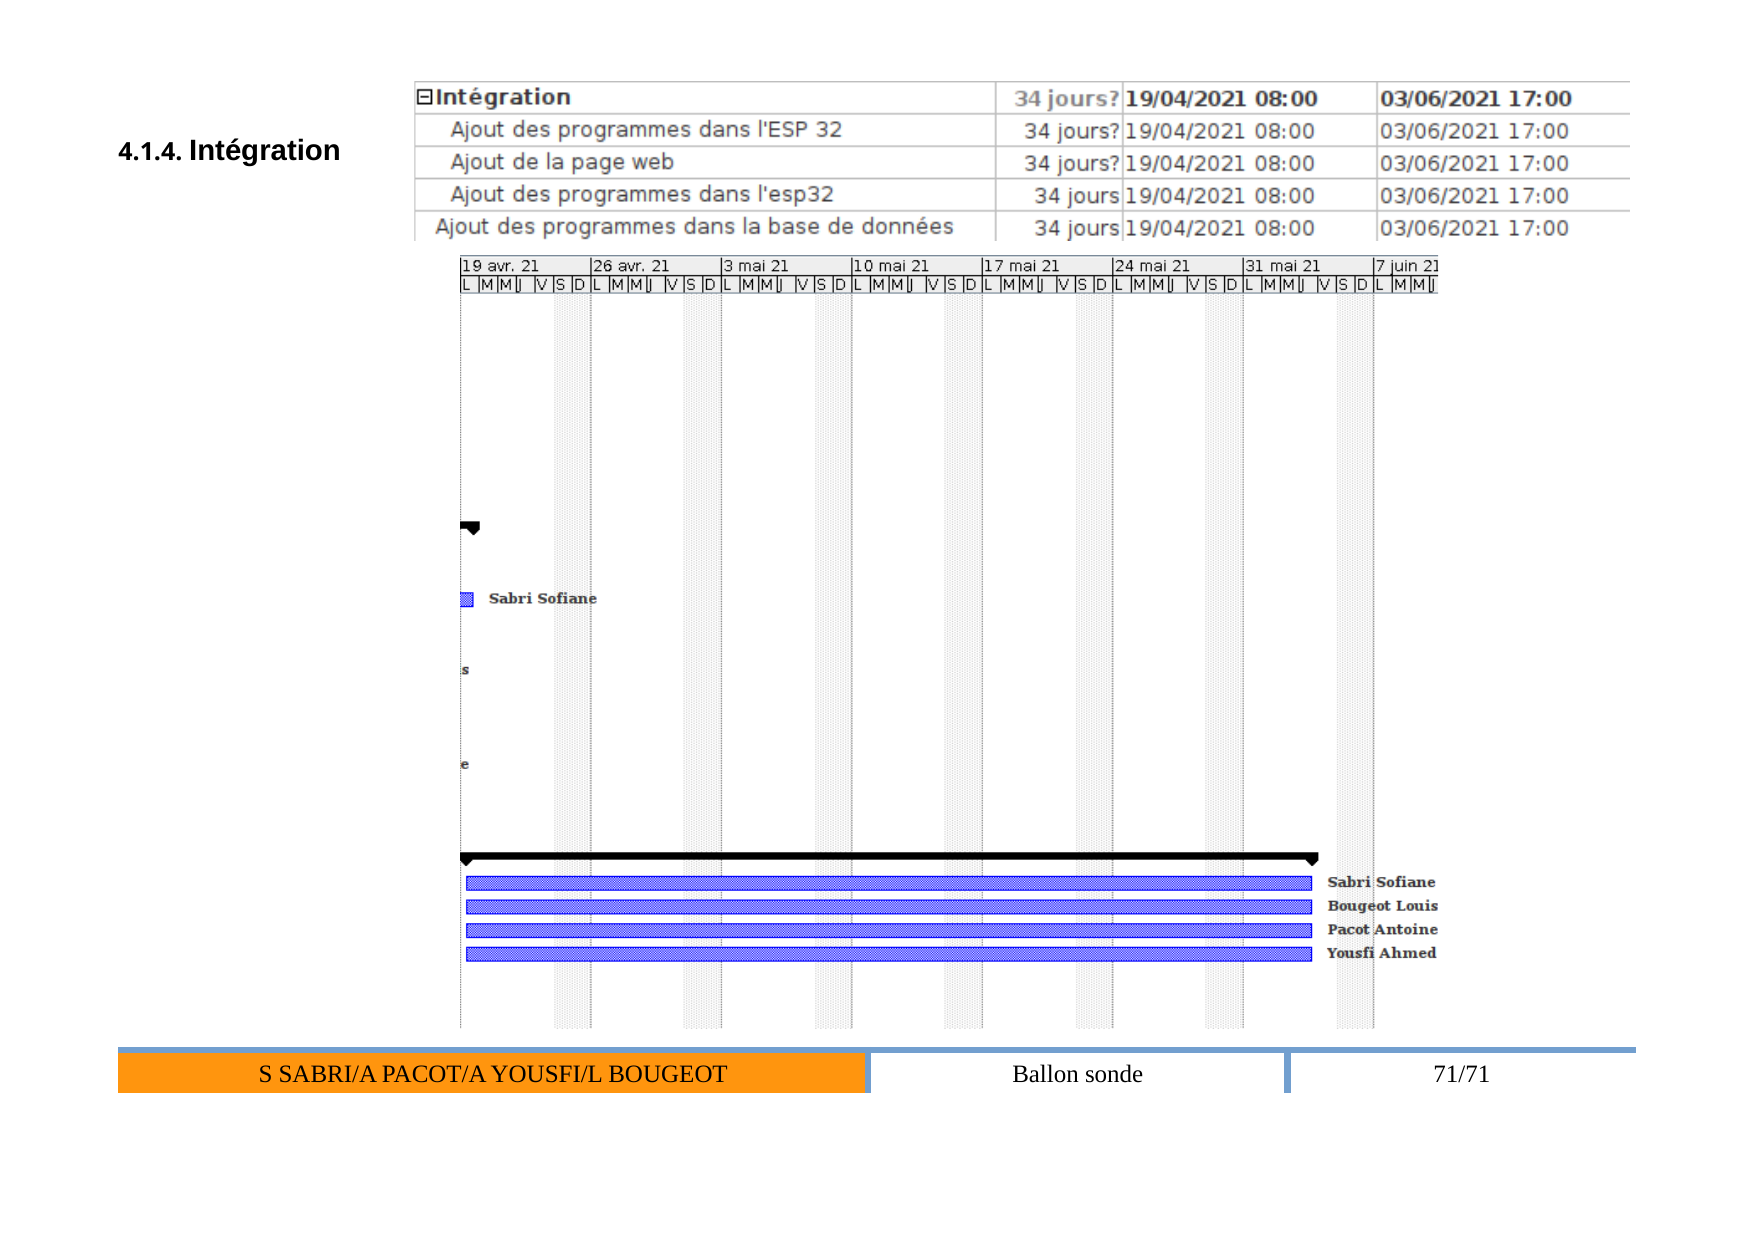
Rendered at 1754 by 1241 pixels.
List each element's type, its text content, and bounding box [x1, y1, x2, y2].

picture [460, 255, 1439, 1029]
picture [414, 81, 1630, 241]
subtitle Intégration [118, 133, 414, 167]
